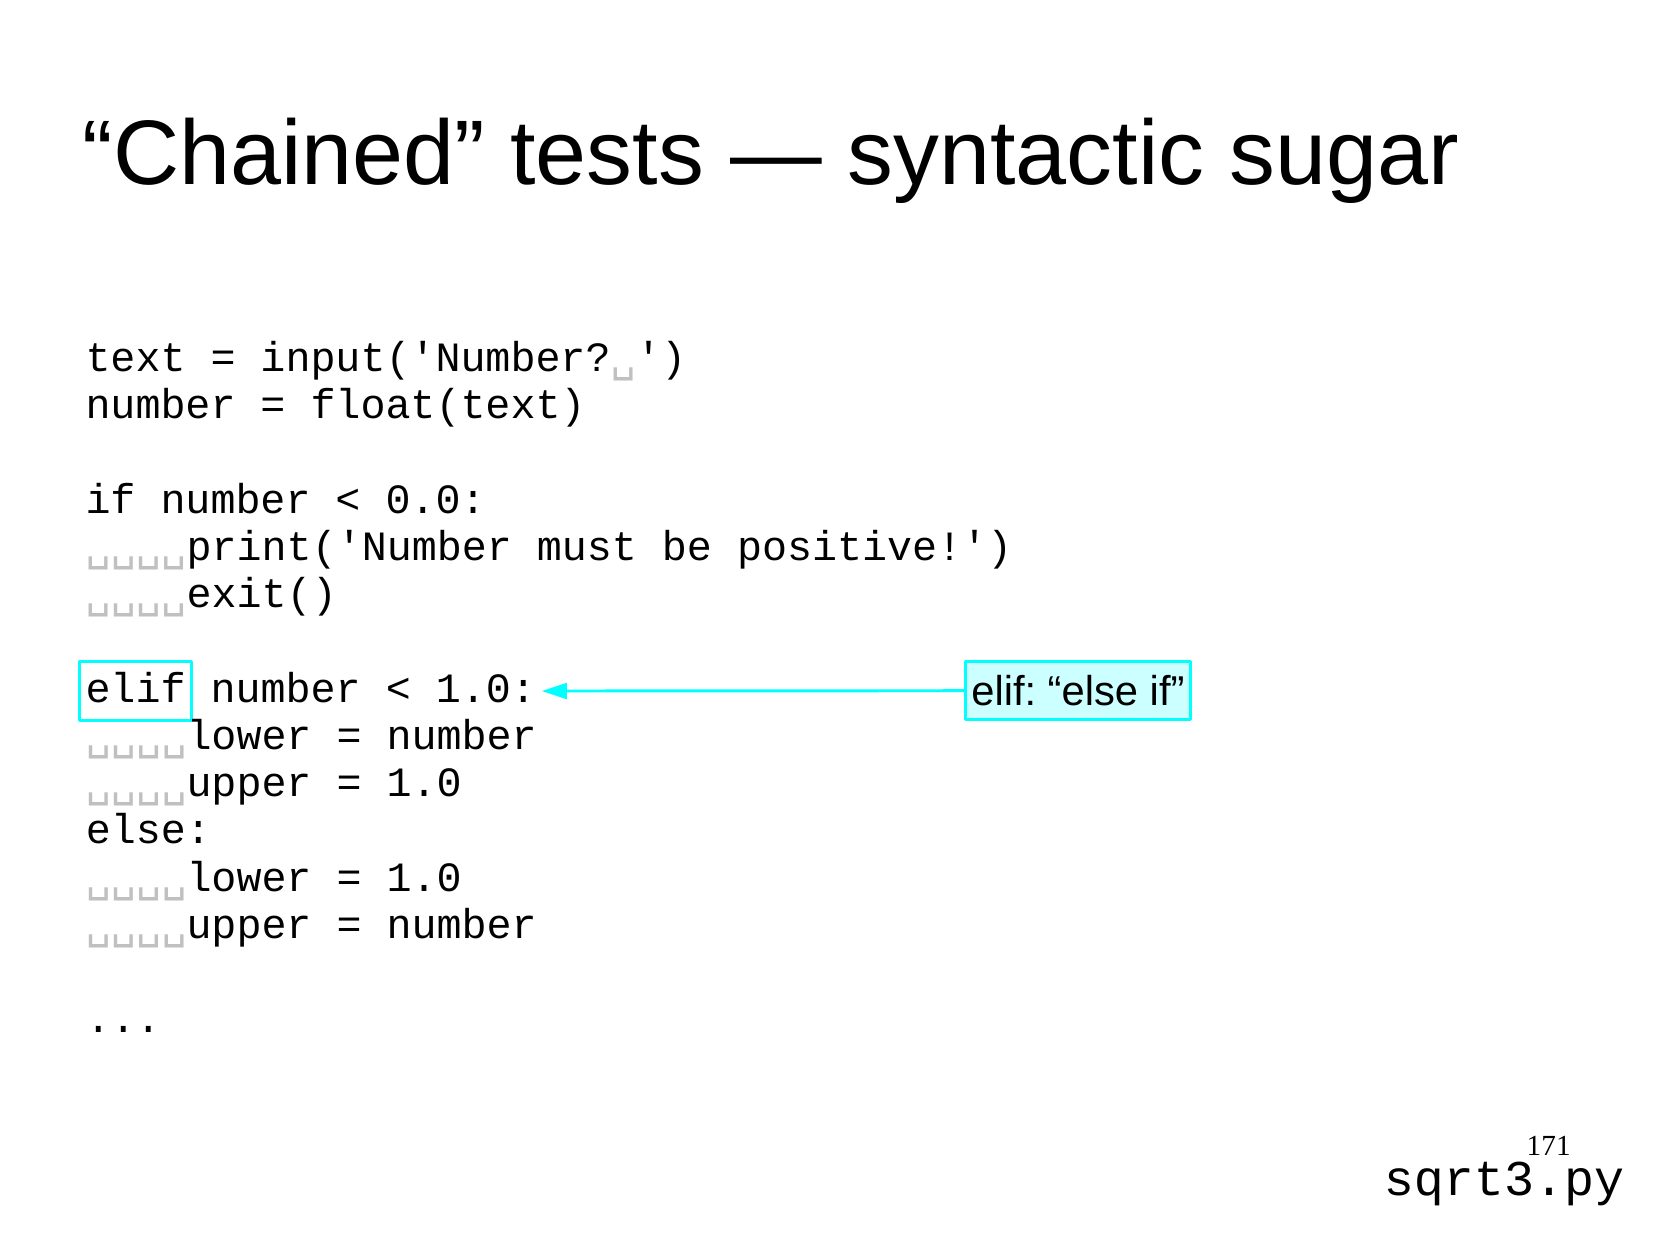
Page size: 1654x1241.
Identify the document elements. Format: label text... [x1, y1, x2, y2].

title “Chained” tests ― syntactic sugar [82, 49, 1571, 257]
text_box elif: “else if” [965, 661, 1191, 720]
text_box elif [79, 661, 192, 708]
text_box text = input('Number?␣') number = float(text) if number < 0.0: ␣␣␣␣print('Number must be positive!') ␣␣␣␣exit() [79, 330, 971, 627]
text_box ␣␣␣␣lower = number ␣␣␣␣upper = 1.0 else: ␣␣␣␣lower = 1.0 ␣␣␣␣upper = number ... [79, 708, 495, 1052]
text_box number < 1.0: [204, 661, 543, 721]
text_box sqrt3.py [1377, 1147, 1631, 1217]
